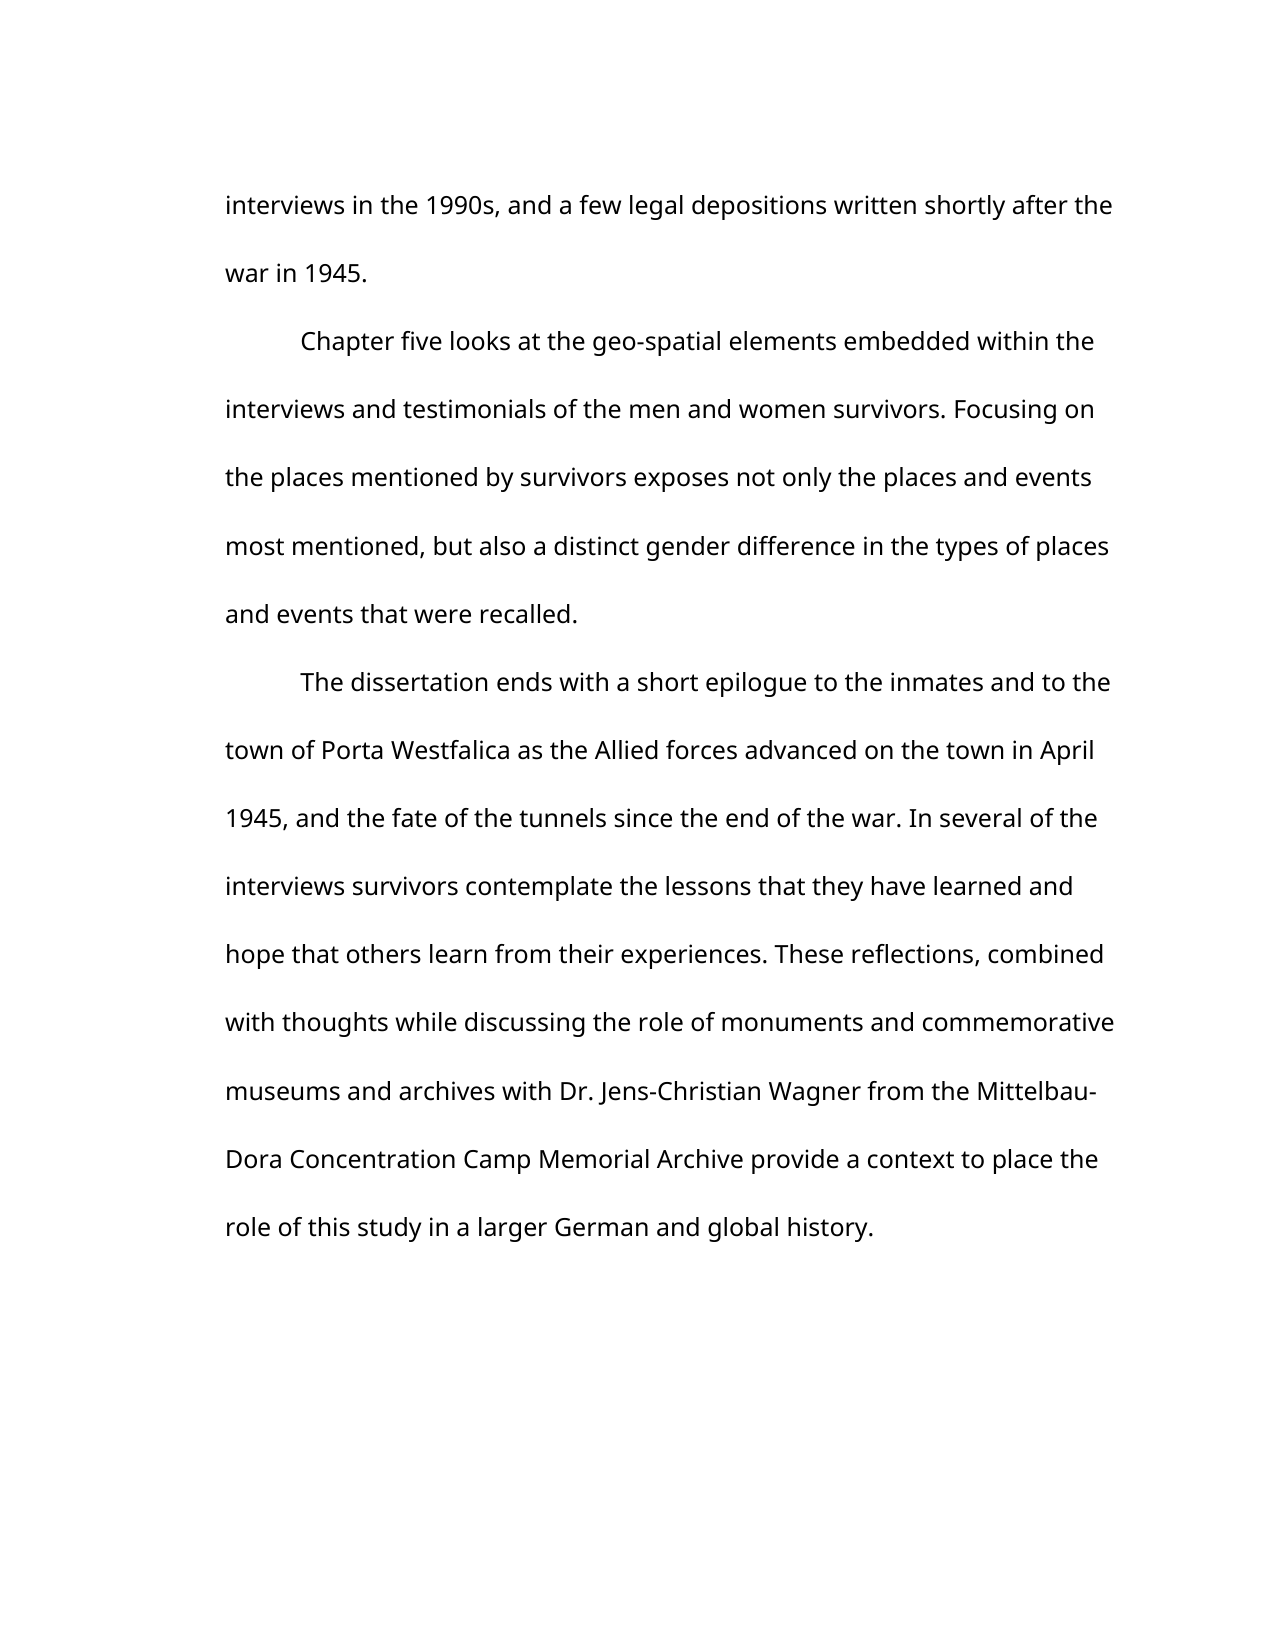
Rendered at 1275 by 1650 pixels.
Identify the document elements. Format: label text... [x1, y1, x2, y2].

text interviews in the 1990s, and a few legal depositions written shortly after the war in 1945. [225, 187, 1125, 290]
text The dissertation ends with a short epilogue to the inmates and to the town of Porta Westfalica as the Allied forces advanced on the town in April 1945, and the fate of the tunnels since the end of the war. In several of the interviews survivors contemplate the lessons that they have learned and hope that others learn from their experiences. These reflections, combined with thoughts while discussing the role of monuments and commemorative museums and archives with Dr. Jens-Christian Wagner from the Mittelbau-Dora Concentration Camp Memorial Archive provide a context to place the role of this study in a larger German and global history. [225, 664, 1125, 1243]
text Chapter five looks at the geo-spatial elements embedded within the interviews and testimonials of the men and women survivors. Focusing on the places mentioned by survivors exposes not only the places and events most mentioned, but also a distinct gender difference in the types of places and events that were recalled. [225, 324, 1125, 630]
